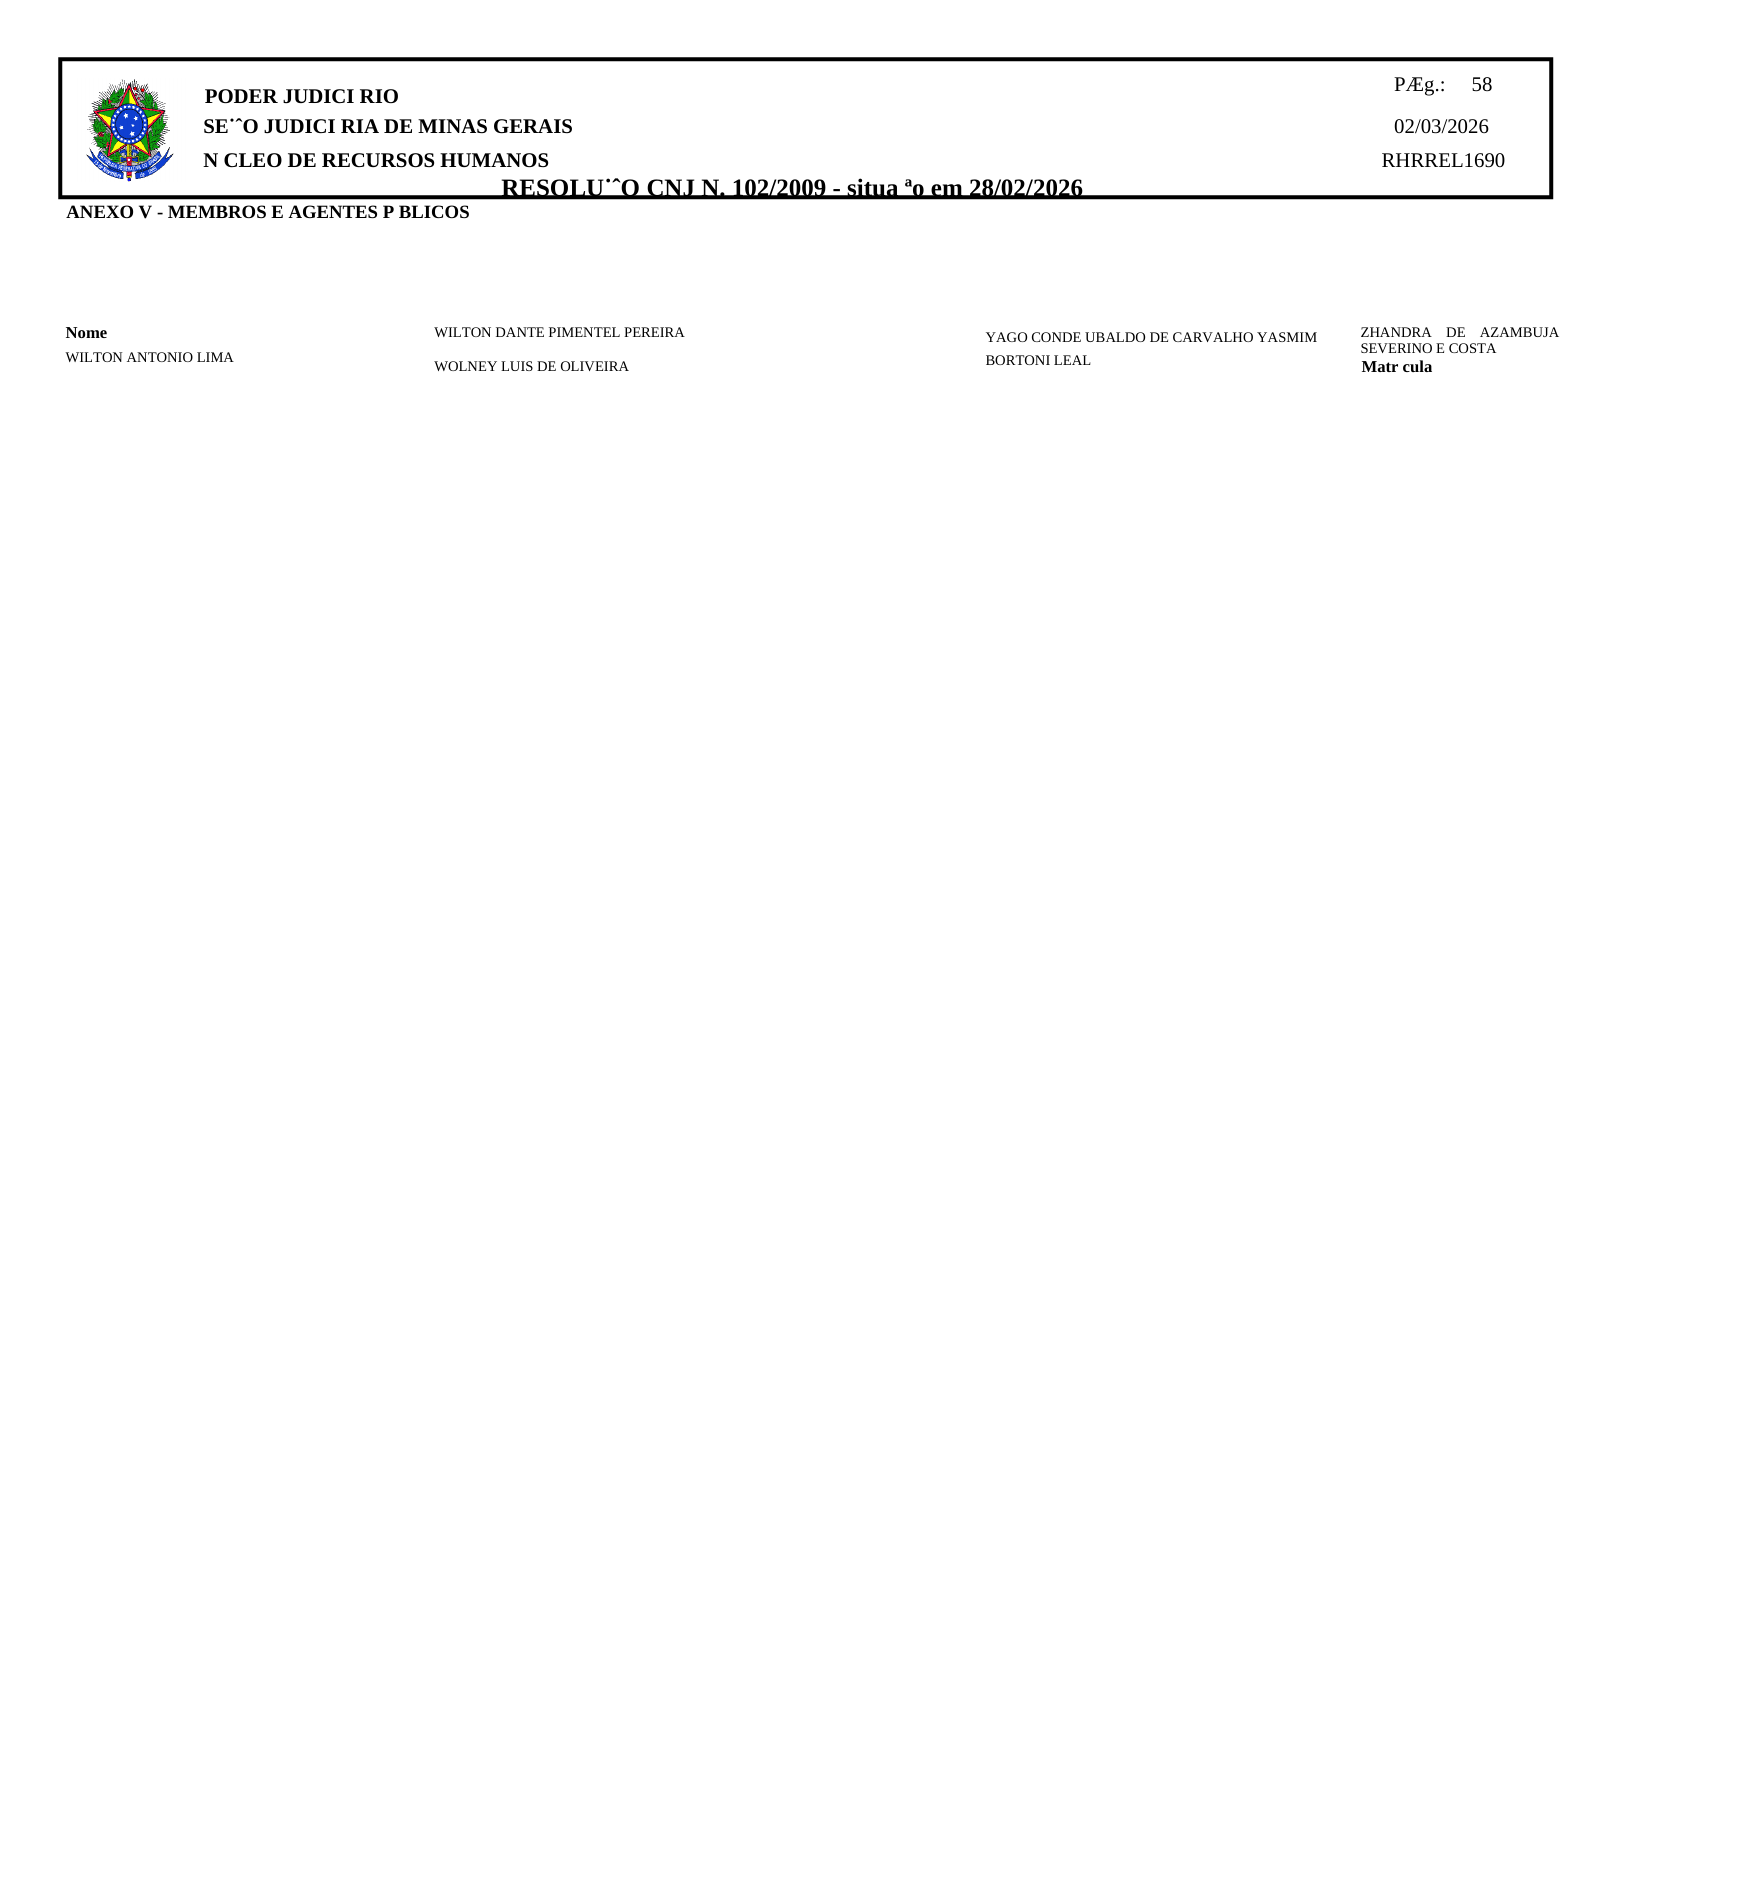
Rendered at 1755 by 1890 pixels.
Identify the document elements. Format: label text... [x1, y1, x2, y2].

text WILTON DANTE PIMENTEL PEREIRA [434, 324, 804, 340]
text WOLNEY LUIS DE OLIVEIRA [434, 358, 804, 374]
text ZHANDRA DE AZAMBUJA SEVERINO E COSTA [1360, 324, 1559, 356]
text WILTON ANTONIO LIMA [65, 349, 403, 366]
text YAGO CONDE UBALDO DE CARVALHO YASMIM BORTONI LEAL [985, 324, 1320, 368]
text Matr cula [1361, 358, 1559, 376]
text Nome [65, 324, 403, 342]
picture [54, 53, 1557, 202]
